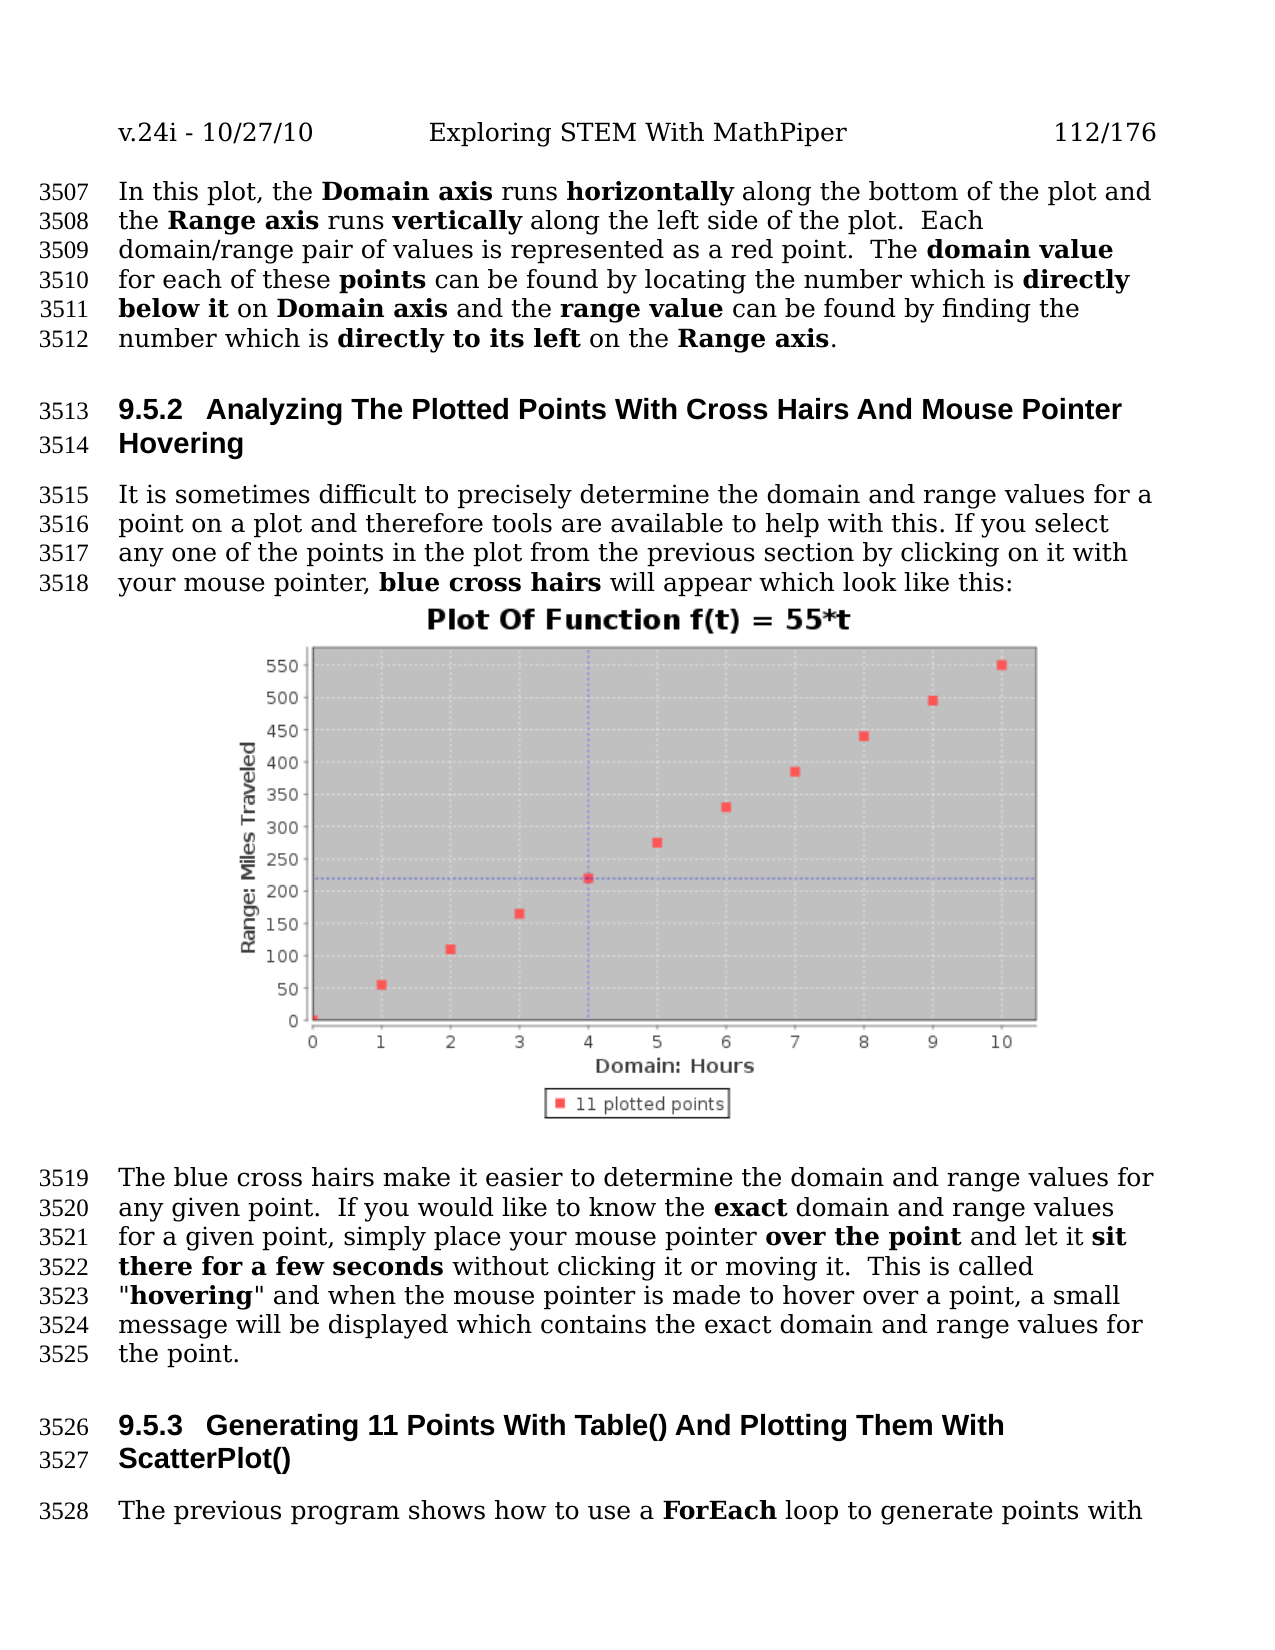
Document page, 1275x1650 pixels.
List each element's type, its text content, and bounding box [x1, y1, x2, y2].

subtitle Analyzing The Plotted Points With Cross Hairs And Mouse Pointer Hovering [118, 392, 1157, 459]
text The blue cross hairs make it easier to determine the domain and range values for any given point. If you would like to know the exact domain and range values for a given point, simply place your mouse pointer over the point and let it sit there for a few seconds without clicking it or moving it. This is called "hovering" and when the mouse pointer is made to hover over a point, a small message will be displayed which contains the exact domain and range values for the point. [118, 1164, 1157, 1369]
text In this plot, the Domain axis runs horizontally along the bottom of the plot and the Range axis runs vertically along the left side of the plot. Each domain/range pair of values is represented as a red point. The domain value for each of these points can be found by locating the number which is directly below it on Domain axis and the range value can be found by finding the number which is directly to its left on the Range axis. [118, 177, 1157, 353]
text It is sometimes difficult to precisely determine the domain and range values for a point on a plot and therefore tools are available to help with this. If you select any one of the points in the plot from the previous section by clicking on it with your mouse pointer, blue cross hairs will appear which look like this: [118, 480, 1157, 597]
subtitle Generating 11 Points With Table() And Plotting Them With ScatterPlot() [118, 1408, 1157, 1475]
text The previous program shows how to use a ForEach loop to generate points with [118, 1496, 1157, 1525]
picture [222, 603, 1053, 1120]
